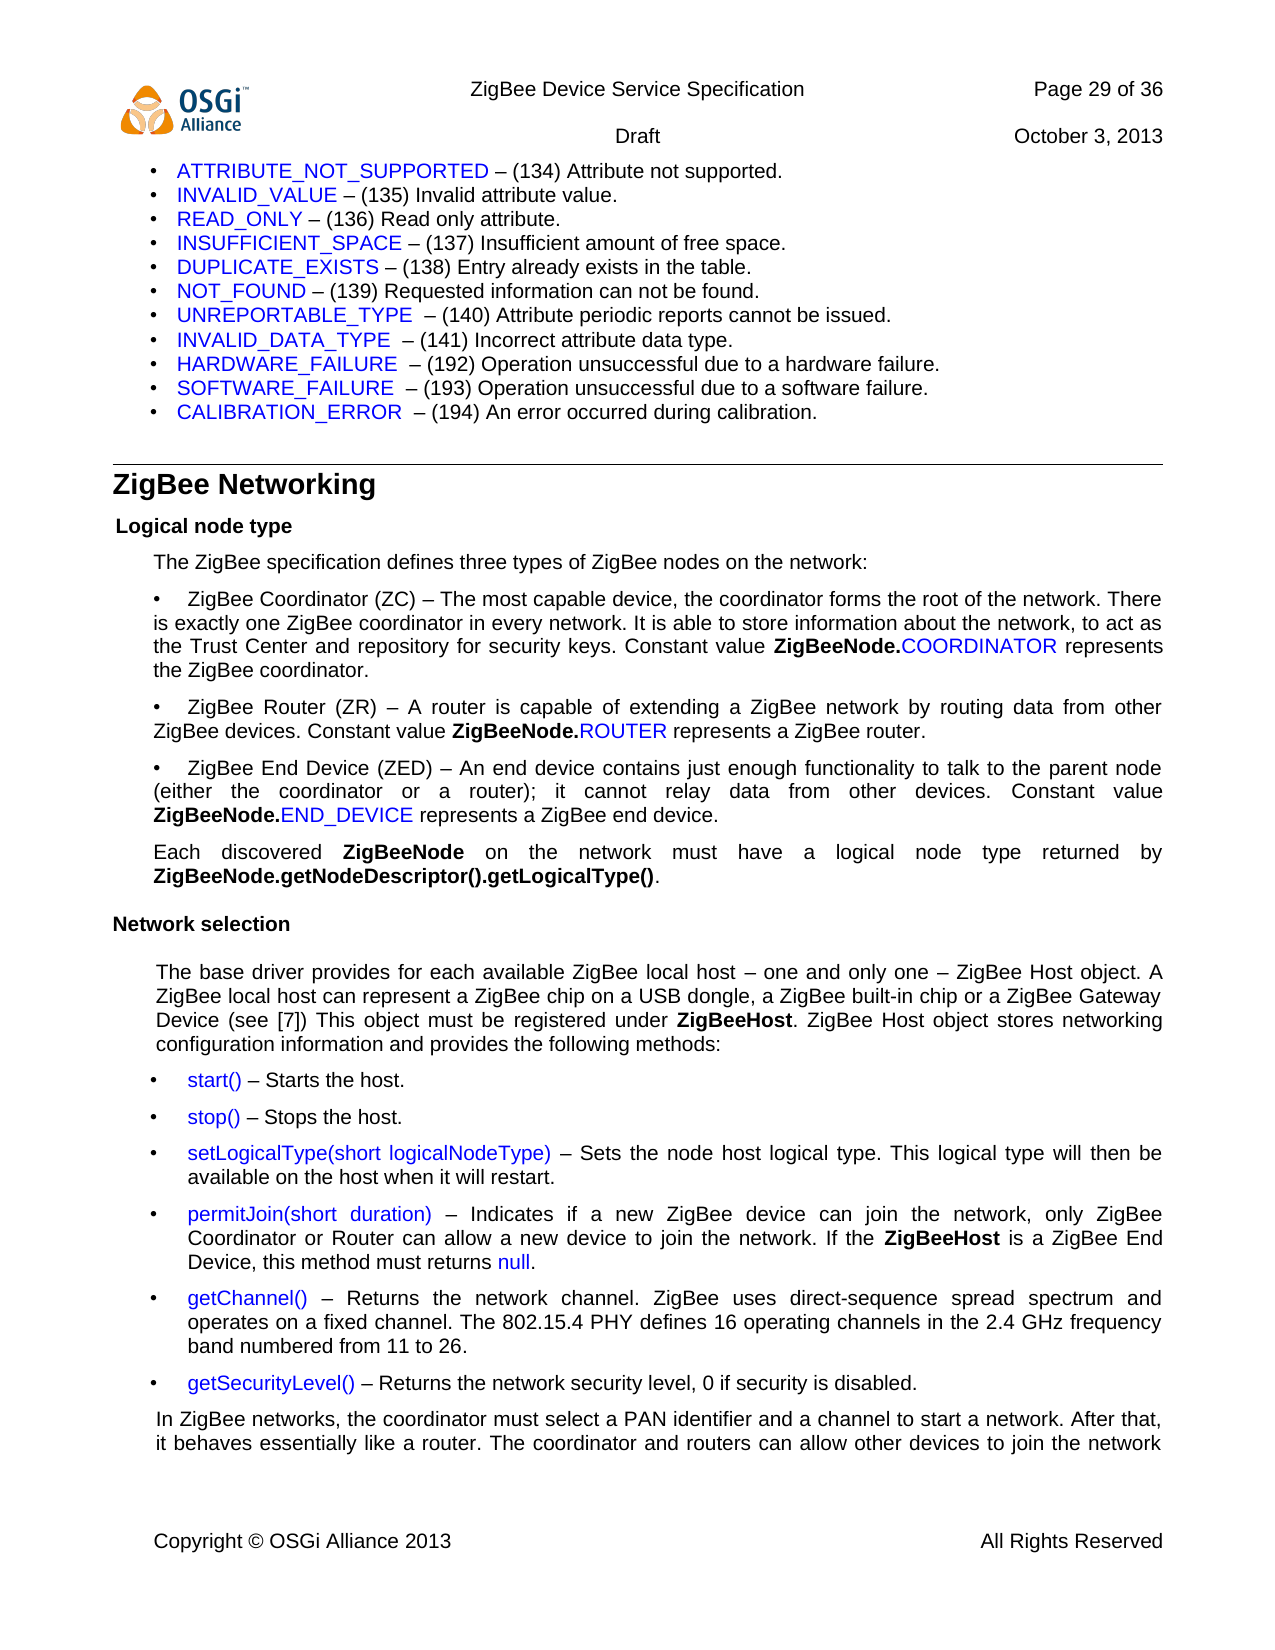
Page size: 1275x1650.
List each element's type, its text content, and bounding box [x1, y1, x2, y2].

list ZigBee End Device (ZED) – An end device contains just enough functionality to talk to the parent node (either the coordinator or a router); it cannot relay data from other devices. Constant value ZigBeeNode.END_DEVICE represents a ZigBee end device. [153, 755, 1163, 827]
list CALIBRATION_ERROR – (194) An error occurred during calibration. [150, 399, 1163, 424]
list setLogicalType(short logicalNodeType) – Sets the node host logical type. This logical type will then be available on the host when it will restart. [150, 1141, 1163, 1189]
list UNREPORTABLE_TYPE – (140) Attribute periodic reports cannot be issued. [150, 303, 1163, 327]
list INVALID_VALUE – (135) Invalid attribute value. [150, 183, 1163, 207]
list ATTRIBUTE_NOT_SUPPORTED – (134) Attribute not supported. [150, 159, 1163, 183]
list HARDWARE_FAILURE – (192) Operation unsuccessful due to a hardware failure. [150, 351, 1163, 376]
list Network selection [112, 912, 1163, 936]
text Logical node type [115, 513, 1163, 537]
text The base driver provides for each available ZigBee local host – one and only one – ZigBee Host object. A ZigBee local host can represent a ZigBee chip on a USB dongle, a ZigBee built-in chip or a ZigBee Gateway Device (see [7].) This object must be registered under ZigBeeHost. ZigBee Host object stores networking configuration information and provides the following methods: [156, 959, 1163, 1055]
list getChannel() – Returns the network channel. ZigBee uses direct-sequence spread spectrum and operates on a fixed channel. The 802.15.4 PHY defines 16 operating channels in the 2.4 GHz frequency band numbered from 11 to 26. [150, 1286, 1163, 1358]
list stop() – Stops the host. [150, 1104, 1163, 1128]
list INSUFFICIENT_SPACE – (137) Insufficient amount of free space. [150, 231, 1163, 255]
list NOT_FOUND – (139) Requested information can not be found. [150, 279, 1163, 303]
text In ZigBee networks, the coordinator must select a PAN identifier and a channel to start a network. After that, it behaves essentially like a router. The coordinator and routers can allow other devices to join the network [156, 1407, 1163, 1455]
list ZigBee Coordinator (ZC) – The most capable device, the coordinator forms the root of the network. There is exactly one ZigBee coordinator in every network. It is able to store information about the network, to act as the Trust Center and repository for security keys. Constant value ZigBeeNode.COORDINATOR represents the ZigBee coordinator. [153, 586, 1163, 682]
list DUPLICATE_EXISTS – (138) Entry already exists in the table. [150, 255, 1163, 279]
list INVALID_DATA_TYPE – (141) Incorrect attribute data type. [150, 327, 1163, 351]
list READ_ONLY – (136) Read only attribute. [150, 207, 1163, 231]
list permitJoin(short duration) – Indicates if a new ZigBee device can join the network, only ZigBee Coordinator or Router can allow a new device to join the network. If the ZigBeeHost is a ZigBee End Device, this method must returns null. [150, 1202, 1163, 1273]
subtitle ZigBee Networking [112, 465, 1163, 501]
picture [113, 78, 257, 142]
list start() – Starts the host. [150, 1068, 1163, 1092]
list SOFTWARE_FAILURE – (193) Operation unsuccessful due to a software failure. [150, 376, 1163, 399]
list Each discovered ZigBeeNode on the network must have a logical node type returned by ZigBeeNode.getNodeDescriptor().getLogicalType(). [153, 840, 1163, 888]
text The ZigBee specification defines three types of ZigBee nodes on the network: [153, 550, 1163, 574]
list ZigBee Router (ZR) – A router is capable of extending a ZigBee network by routing data from other ZigBee devices. Constant value ZigBeeNode.ROUTER represents a ZigBee router. [153, 695, 1163, 743]
list getSecurityLevel() – Returns the network security level, 0 if security is disabled. [150, 1371, 1163, 1394]
